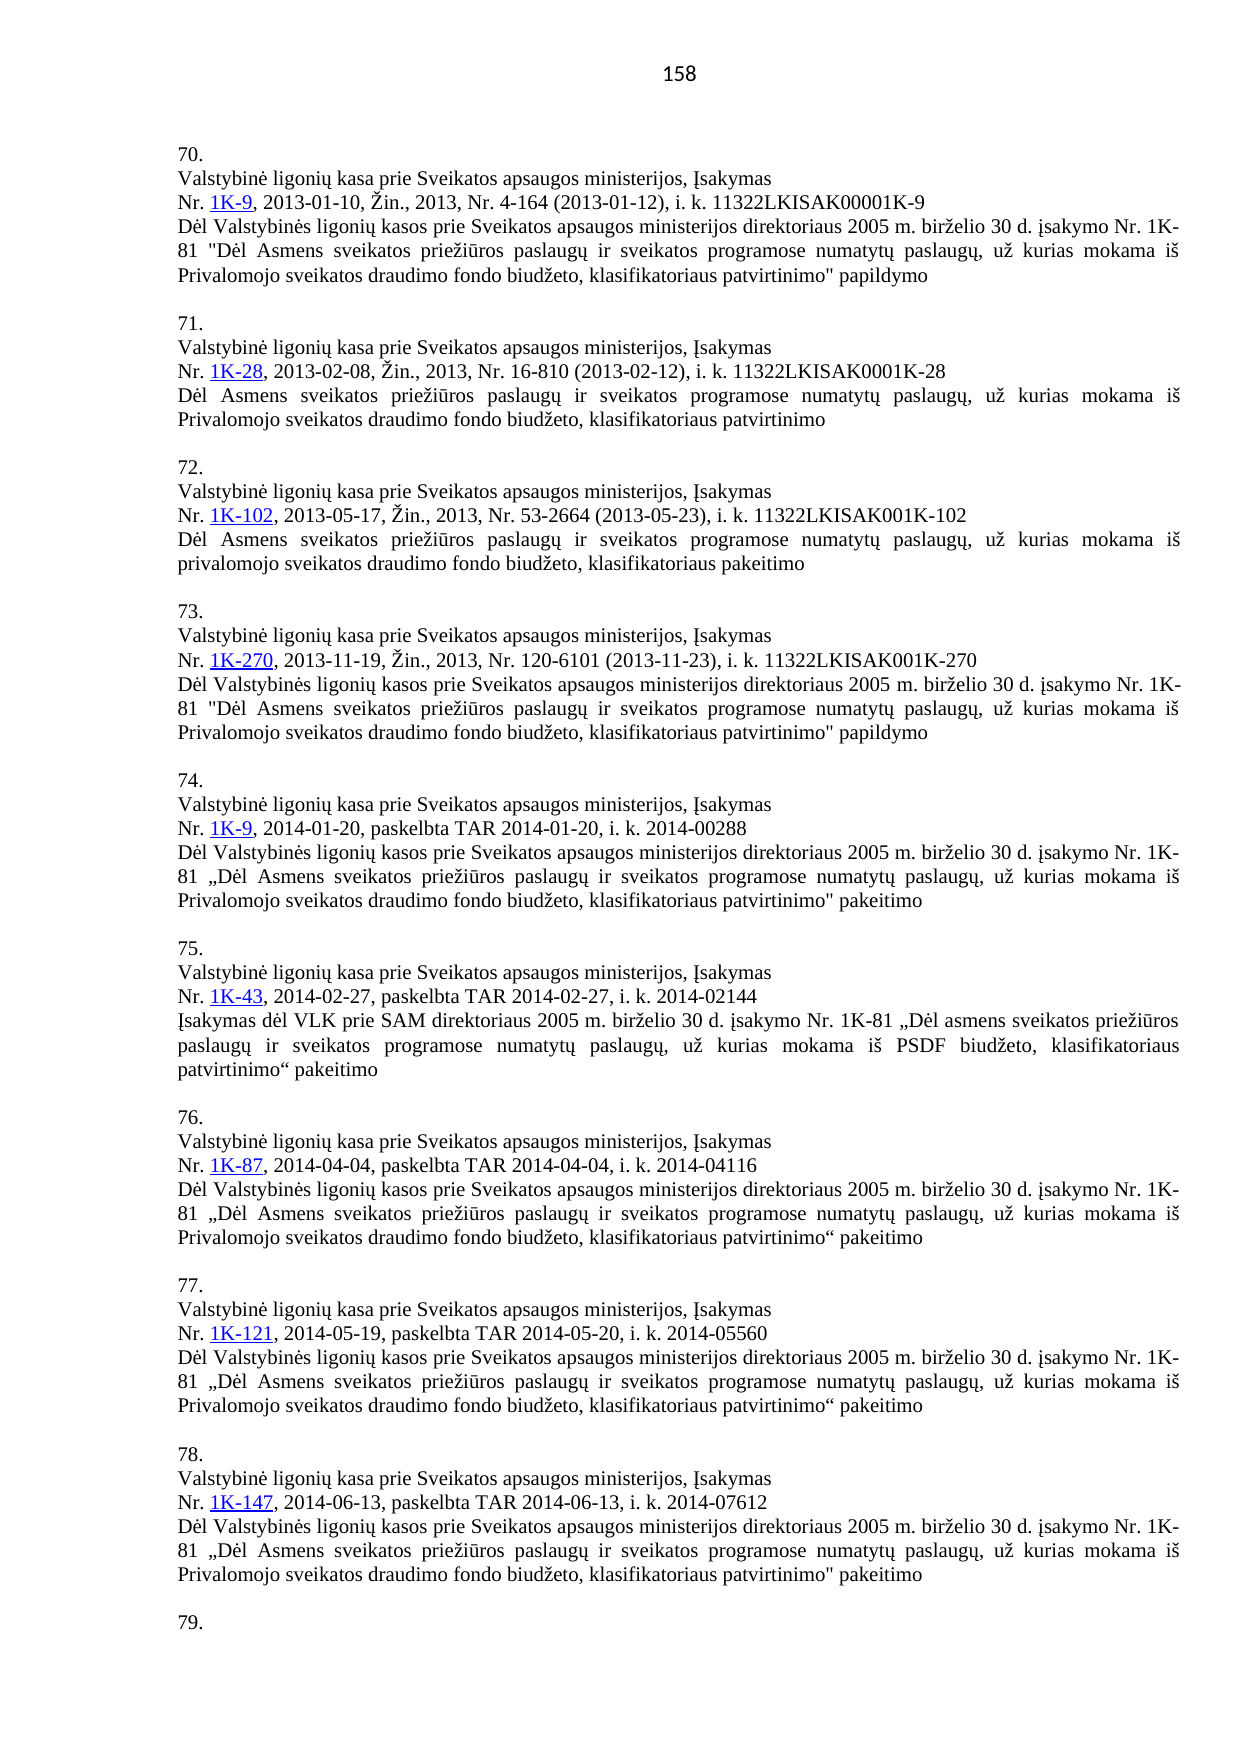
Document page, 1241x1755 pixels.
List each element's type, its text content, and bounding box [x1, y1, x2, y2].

text 79. [177, 1610, 1181, 1634]
text 71. [177, 311, 1181, 335]
text Dėl Valstybinės ligonių kasos prie Sveikatos apsaugos ministerijos direktoriaus 2005 m. birželio 30 d. įsakymo Nr. 1K-81 „Dėl Asmens sveikatos priežiūros paslaugų ir sveikatos programose numatytų paslaugų, už kurias mokama iš Privalomojo sveikatos draudimo fondo biudžeto, klasifikatoriaus patvirtinimo“ pakeitimo [177, 1345, 1181, 1417]
text Dėl Asmens sveikatos priežiūros paslaugų ir sveikatos programose numatytų paslaugų, už kurias mokama iš Privalomojo sveikatos draudimo fondo biudžeto, klasifikatoriaus patvirtinimo [177, 383, 1181, 431]
text Nr. 1K-121, 2014-05-19, paskelbta TAR 2014-05-20, i. k. 2014-05560 [177, 1321, 1181, 1345]
text Nr. 1K-28, 2013-02-08, Žin., 2013, Nr. 16-810 (2013-02-12), i. k. 11322LKISAK0001K-28 [177, 359, 1181, 383]
text Dėl Valstybinės ligonių kasos prie Sveikatos apsaugos ministerijos direktoriaus 2005 m. birželio 30 d. įsakymo Nr. 1K-81 „Dėl Asmens sveikatos priežiūros paslaugų ir sveikatos programose numatytų paslaugų, už kurias mokama iš Privalomojo sveikatos draudimo fondo biudžeto, klasifikatoriaus patvirtinimo" pakeitimo [177, 1514, 1181, 1586]
text Dėl Valstybinės ligonių kasos prie Sveikatos apsaugos ministerijos direktoriaus 2005 m. birželio 30 d. įsakymo Nr. 1K-81 "Dėl Asmens sveikatos priežiūros paslaugų ir sveikatos programose numatytų paslaugų, už kurias mokama iš Privalomojo sveikatos draudimo fondo biudžeto, klasifikatoriaus patvirtinimo" papildymo [177, 214, 1181, 287]
text 73. [177, 599, 1181, 623]
text Dėl Asmens sveikatos priežiūros paslaugų ir sveikatos programose numatytų paslaugų, už kurias mokama iš privalomojo sveikatos draudimo fondo biudžeto, klasifikatoriaus pakeitimo [177, 527, 1181, 575]
text Valstybinė ligonių kasa prie Sveikatos apsaugos ministerijos, Įsakymas [177, 792, 1181, 816]
text Valstybinė ligonių kasa prie Sveikatos apsaugos ministerijos, Įsakymas [177, 335, 1181, 359]
text 75. [177, 936, 1181, 960]
text Valstybinė ligonių kasa prie Sveikatos apsaugos ministerijos, Įsakymas [177, 1297, 1181, 1321]
text Dėl Valstybinės ligonių kasos prie Sveikatos apsaugos ministerijos direktoriaus 2005 m. birželio 30 d. įsakymo Nr. 1K-81 „Dėl Asmens sveikatos priežiūros paslaugų ir sveikatos programose numatytų paslaugų, už kurias mokama iš Privalomojo sveikatos draudimo fondo biudžeto, klasifikatoriaus patvirtinimo" pakeitimo [177, 840, 1181, 912]
text 78. [177, 1442, 1181, 1466]
text Valstybinė ligonių kasa prie Sveikatos apsaugos ministerijos, Įsakymas [177, 479, 1181, 503]
text Įsakymas dėl VLK prie SAM direktoriaus 2005 m. birželio 30 d. įsakymo Nr. 1K-81 „Dėl asmens sveikatos priežiūros paslaugų ir sveikatos programose numatytų paslaugų, už kurias mokama iš PSDF biudžeto, klasifikatoriaus patvirtinimo“ pakeitimo [177, 1008, 1181, 1081]
text Valstybinė ligonių kasa prie Sveikatos apsaugos ministerijos, Įsakymas [177, 623, 1181, 647]
text 74. [177, 768, 1181, 792]
text Nr. 1K-9, 2013-01-10, Žin., 2013, Nr. 4-164 (2013-01-12), i. k. 11322LKISAK00001K-9 [177, 190, 1181, 214]
text Nr. 1K-270, 2013-11-19, Žin., 2013, Nr. 120-6101 (2013-11-23), i. k. 11322LKISAK001K-270 [177, 647, 1181, 672]
text Nr. 1K-147, 2014-06-13, paskelbta TAR 2014-06-13, i. k. 2014-07612 [177, 1490, 1181, 1514]
text 76. [177, 1105, 1181, 1129]
text Nr. 1K-9, 2014-01-20, paskelbta TAR 2014-01-20, i. k. 2014-00288 [177, 816, 1181, 840]
text Valstybinė ligonių kasa prie Sveikatos apsaugos ministerijos, Įsakymas [177, 1129, 1181, 1153]
text Nr. 1K-87, 2014-04-04, paskelbta TAR 2014-04-04, i. k. 2014-04116 [177, 1153, 1181, 1177]
text 72. [177, 455, 1181, 479]
text Dėl Valstybinės ligonių kasos prie Sveikatos apsaugos ministerijos direktoriaus 2005 m. birželio 30 d. įsakymo Nr. 1K-81 „Dėl Asmens sveikatos priežiūros paslaugų ir sveikatos programose numatytų paslaugų, už kurias mokama iš Privalomojo sveikatos draudimo fondo biudžeto, klasifikatoriaus patvirtinimo“ pakeitimo [177, 1177, 1181, 1249]
text Valstybinė ligonių kasa prie Sveikatos apsaugos ministerijos, Įsakymas [177, 1466, 1181, 1490]
text Nr. 1K-43, 2014-02-27, paskelbta TAR 2014-02-27, i. k. 2014-02144 [177, 984, 1181, 1008]
text Nr. 1K-102, 2013-05-17, Žin., 2013, Nr. 53-2664 (2013-05-23), i. k. 11322LKISAK001K-102 [177, 503, 1181, 527]
text 70. [177, 142, 1181, 166]
text Valstybinė ligonių kasa prie Sveikatos apsaugos ministerijos, Įsakymas [177, 166, 1181, 190]
text Valstybinė ligonių kasa prie Sveikatos apsaugos ministerijos, Įsakymas [177, 960, 1181, 984]
text 77. [177, 1273, 1181, 1297]
text Dėl Valstybinės ligonių kasos prie Sveikatos apsaugos ministerijos direktoriaus 2005 m. birželio 30 d. įsakymo Nr. 1K-81 "Dėl Asmens sveikatos priežiūros paslaugų ir sveikatos programose numatytų paslaugų, už kurias mokama iš Privalomojo sveikatos draudimo fondo biudžeto, klasifikatoriaus patvirtinimo" papildymo [177, 672, 1181, 744]
